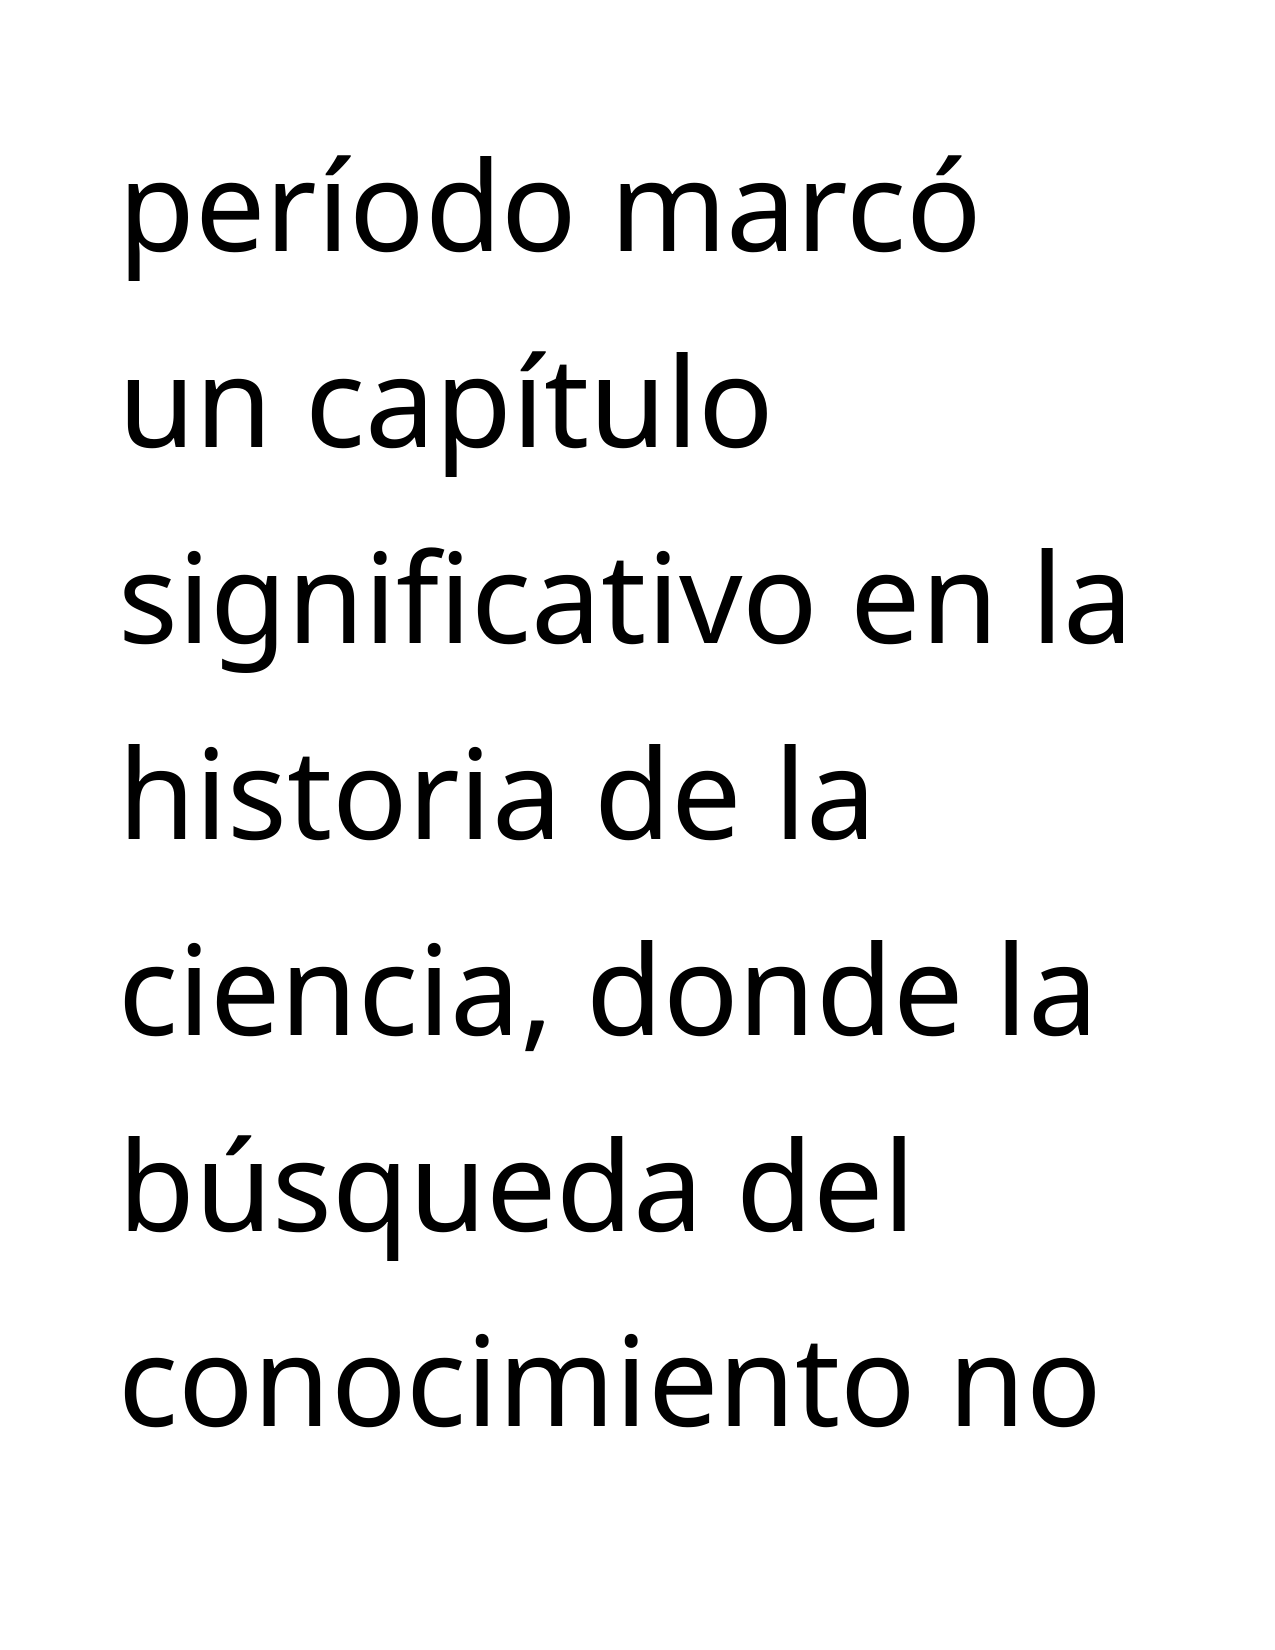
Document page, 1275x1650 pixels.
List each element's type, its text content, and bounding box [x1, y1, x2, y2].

text período marcó un capítulo significativo en la historia de la ciencia, donde la búsqueda del conocimiento no [118, 118, 1157, 1463]
